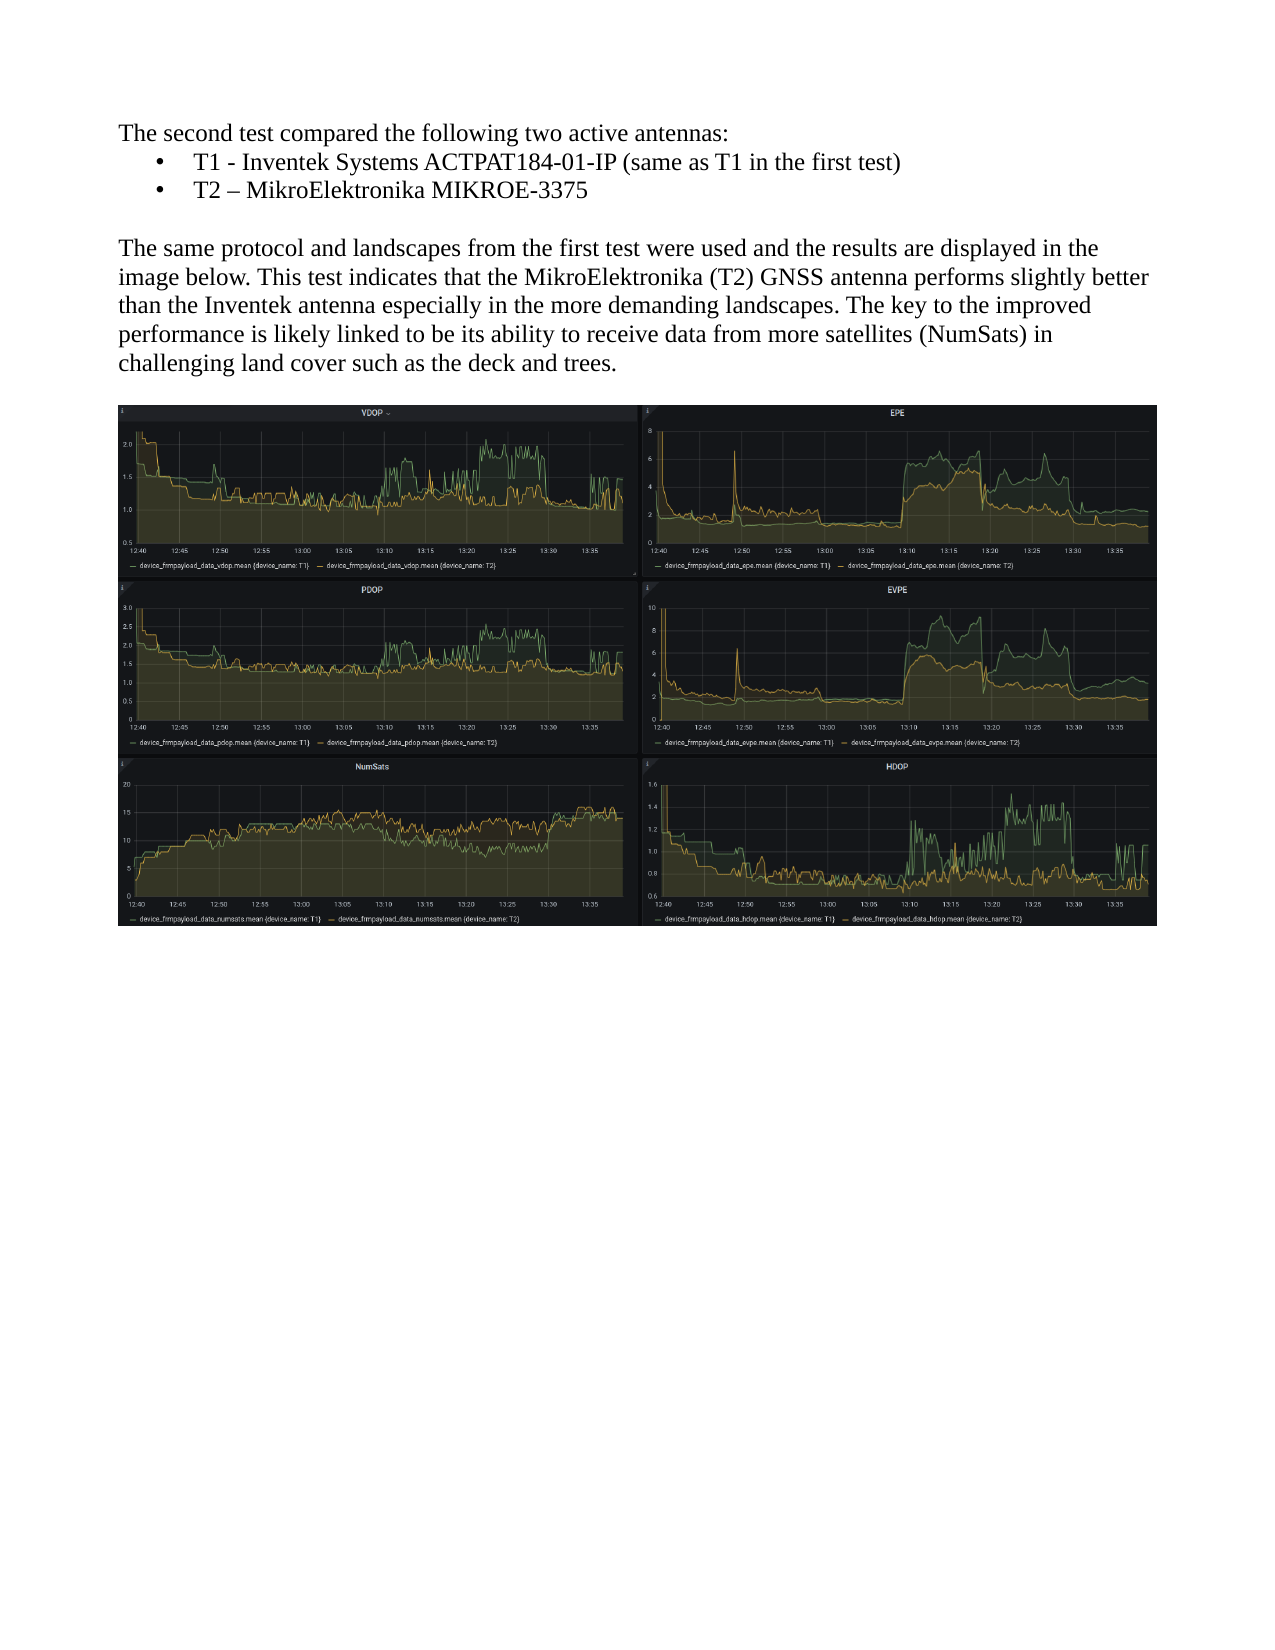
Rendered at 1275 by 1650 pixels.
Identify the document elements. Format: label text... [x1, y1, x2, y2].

text The second test compared the following two active antennas: [118, 118, 1157, 147]
list T2 – MikroElektronika MIKROE-3375 [156, 176, 1157, 204]
text The same protocol and landscapes from the first test were used and the results are displayed in the image below. This test indicates that the MikroElektronika (T2) GNSS antenna performs slightly better than the Inventek antenna especially in the more demanding landscapes. The key to the improved performance is likely linked to be its ability to receive data from more satellites (NumSats) in challenging land cover such as the deck and trees. [118, 233, 1157, 377]
picture [118, 405, 1157, 926]
list T1 - Inventek Systems ACTPAT184-01-IP (same as T1 in the first test) [156, 147, 1157, 176]
